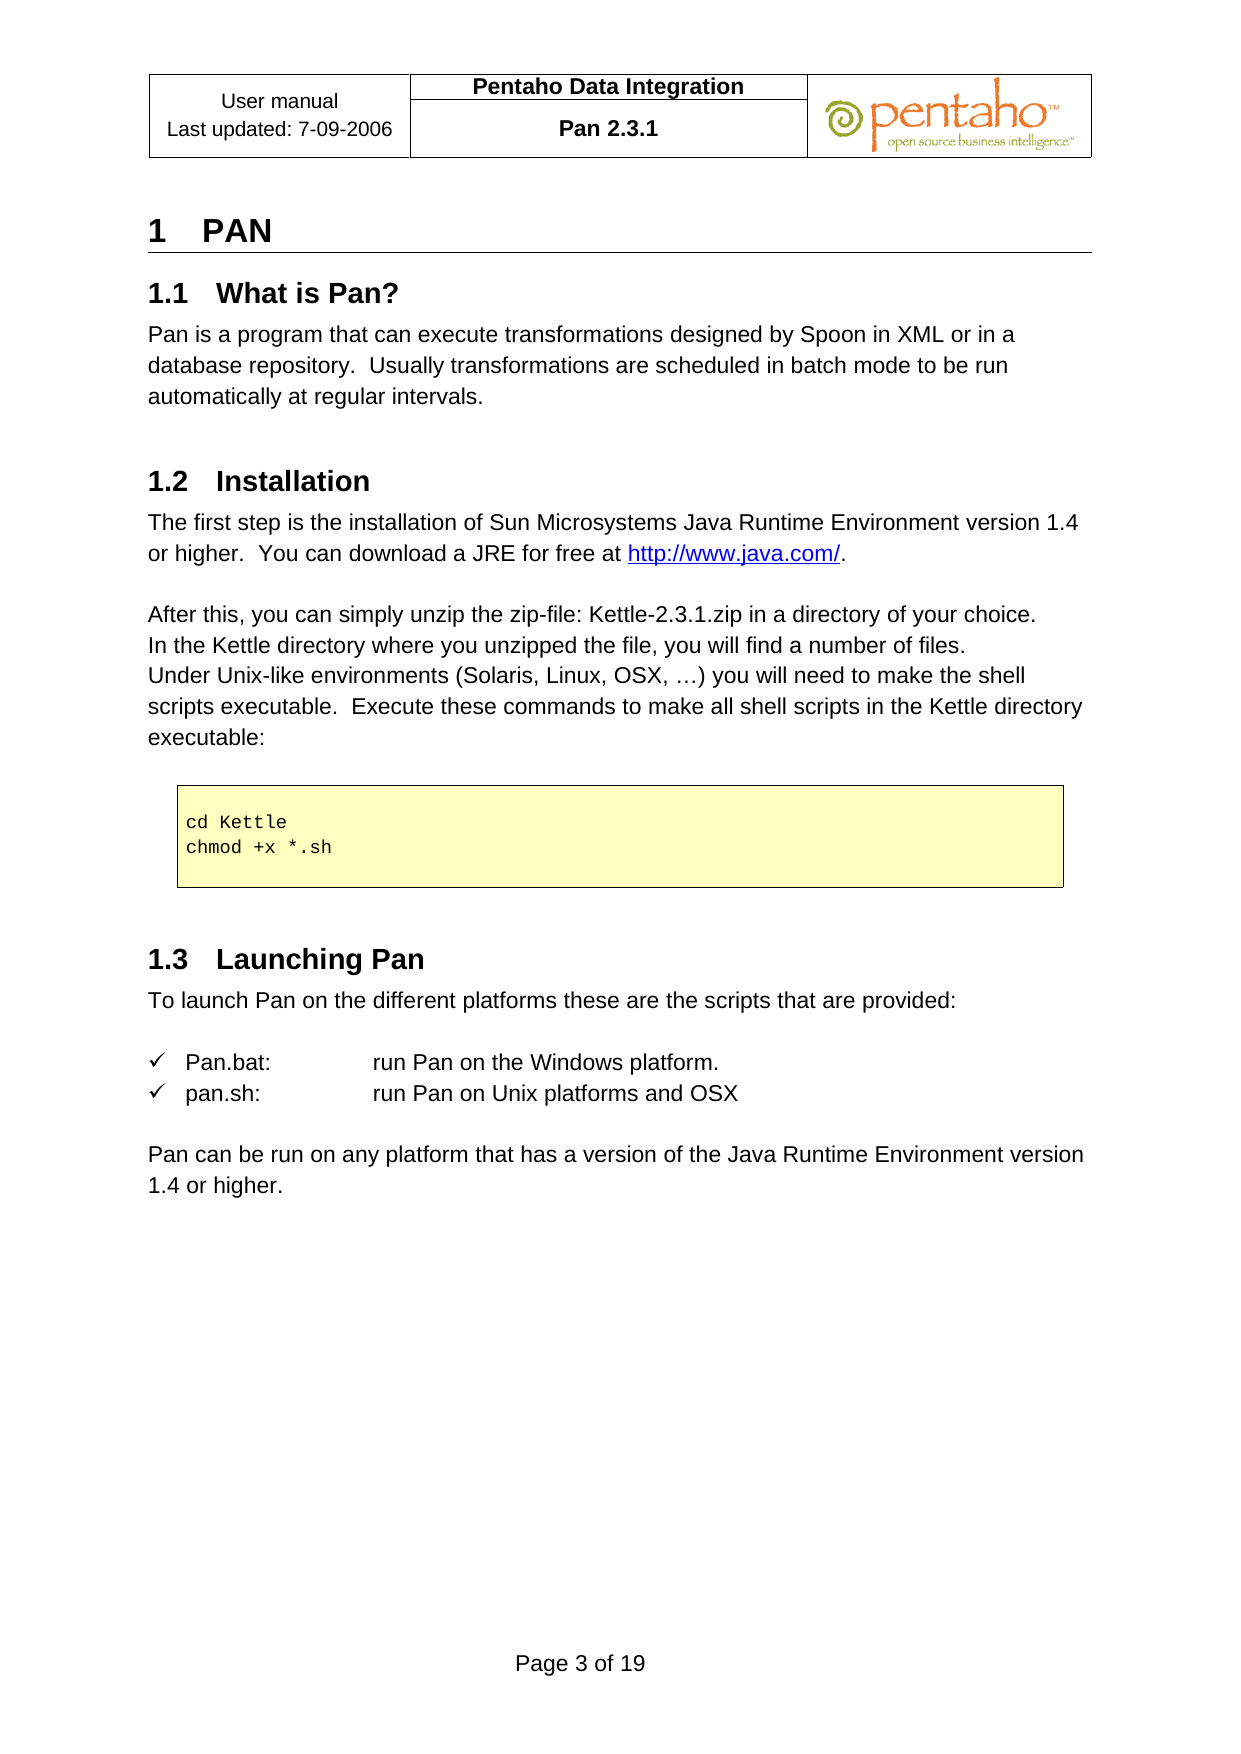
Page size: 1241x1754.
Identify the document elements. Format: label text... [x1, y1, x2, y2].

text Pan can be run on any platform that has a version of the Java Runtime Environment version 1.4 or higher. [148, 1142, 1092, 1198]
text To launch Pan on the different platforms these are the scripts that are provided: [148, 988, 1092, 1014]
text cd Kettle [178, 811, 1063, 834]
subtitle What is Pan? [148, 277, 1092, 310]
text In the Kettle directory where you unzipped the file, you will find a number of files. [148, 632, 1092, 658]
subtitle Installation [148, 464, 1092, 497]
text Under Unix-like environments (Solaris, Linux, OSX, …) you will need to make the shell scripts executable. Execute these commands to make all shell scripts in the Kettle directory executable: [148, 663, 1092, 750]
text The first step is the installation of Sun Microsystems Java Runtime Environment version 1.4 or higher. You can download a JRE for free at http://www.java.com/. [148, 510, 1092, 566]
list pan.sh: run Pan on Unix platforms and OSX [148, 1080, 1092, 1106]
subtitle Pan [148, 213, 1092, 252]
list Pan.bat: run Pan on the Windows platform. [148, 1049, 1092, 1075]
text After this, you can simply unzip the zip-file: Kettle-2.3.1.zip in a directory of your choice. [148, 602, 1092, 627]
subtitle Launching Pan [148, 943, 1092, 976]
text chmod +x *.sh [178, 836, 1063, 860]
text Pan is a program that can execute transformations designed by Spoon in XML or in a database repository. Usually transformations are scheduled in batch mode to be run automatically at regular intervals. [148, 322, 1092, 409]
